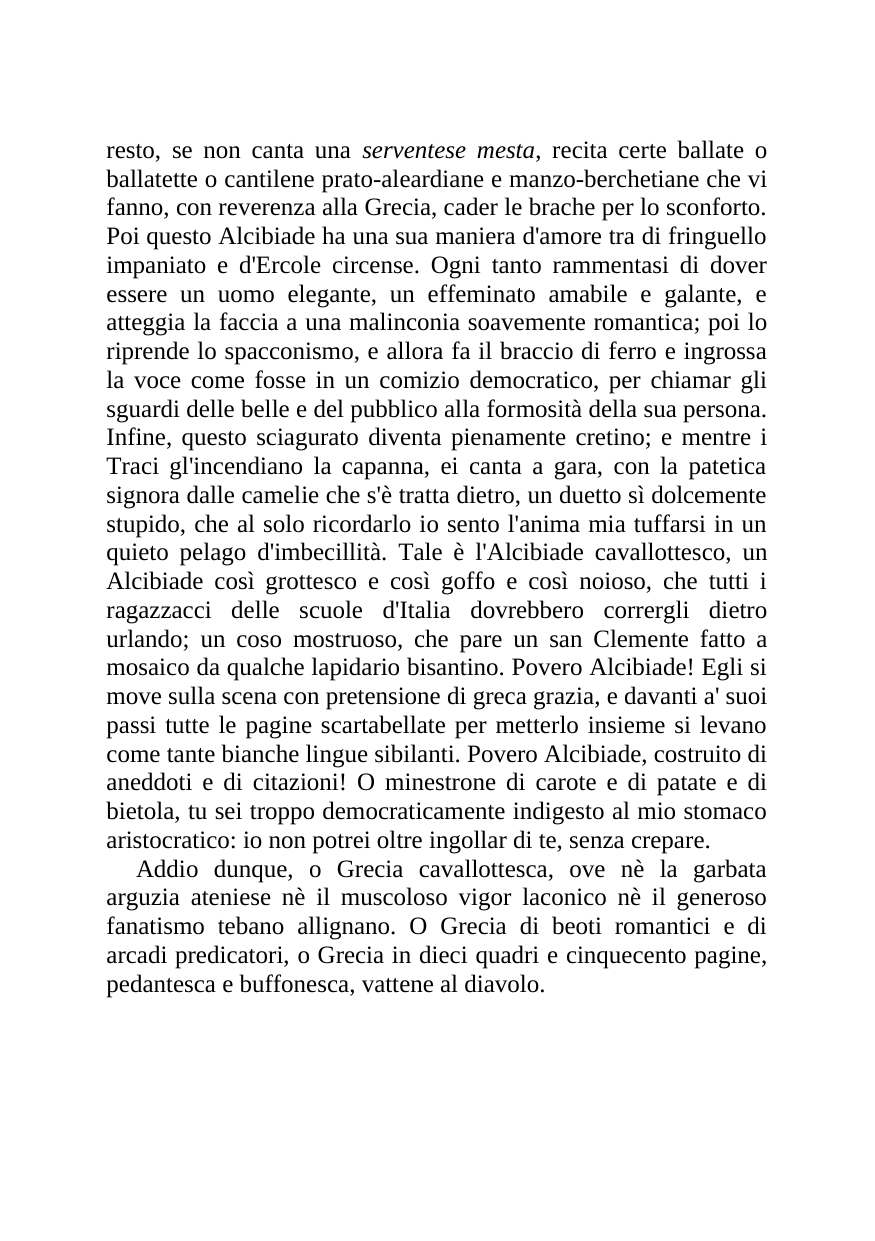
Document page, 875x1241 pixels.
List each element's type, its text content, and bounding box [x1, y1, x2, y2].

text resto, se non canta una serventese mesta, recita certe ballate o ballatette o cantilene prato-aleardiane e manzo-berchetiane che vi fanno, con reverenza alla Grecia, cader le brache per lo sconforto. Poi questo Alcibiade ha una sua maniera d'amore tra di fringuello impaniato e d'Ercole circense. Ogni tanto rammentasi di dover essere un uomo elegante, un effeminato amabile e galante, e atteggia la faccia a una malinconia soavemente romantica; poi lo riprende lo spacconismo, e allora fa il braccio di ferro e ingrossa la voce come fosse in un comizio democratico, per chiamar gli sguardi delle belle e del pubblico alla formosità della sua persona. Infine, questo sciagurato diventa pienamente cretino; e mentre i Traci gl'incendiano la capanna, ei canta a gara, con la patetica signora dalle camelie che s'è tratta dietro, un duetto sì dolcemente stupido, che al solo ricordarlo io sento l'anima mia tuffarsi in un quieto pelago d'imbecillità. Tale è l'Alcibiade cavallottesco, un Alcibiade così grottesco e così goffo e così noioso, che tutti i ragazzacci delle scuole d'Italia dovrebbero corrergli dietro urlando; un coso mostruoso, che pare un san Clemente fatto a mosaico da qualche lapidario bisantino. Povero Alcibiade! Egli si move sulla scena con pretensione di greca grazia, e davanti a' suoi passi tutte le pagine scartabellate per metterlo insieme si levano come tante bianche lingue sibilanti. Povero Alcibiade, costruito di aneddoti e di citazioni! O minestrone di carote e di patate e di bietola, tu sei troppo democraticamente indigesto al mio stomaco aristocratico: io non potrei oltre ingollar di te, senza crepare. [106, 135, 768, 854]
text Addio dunque, o Grecia cavallottesca, ove nè la garbata arguzia ateniese nè il muscoloso vigor laconico nè il generoso fanatismo tebano allignano. O Grecia di beoti romantici e di arcadi predicatori, o Grecia in dieci quadri e cinquecento pagine, pedantesca e buffonesca, vattene al diavolo. [106, 854, 768, 997]
